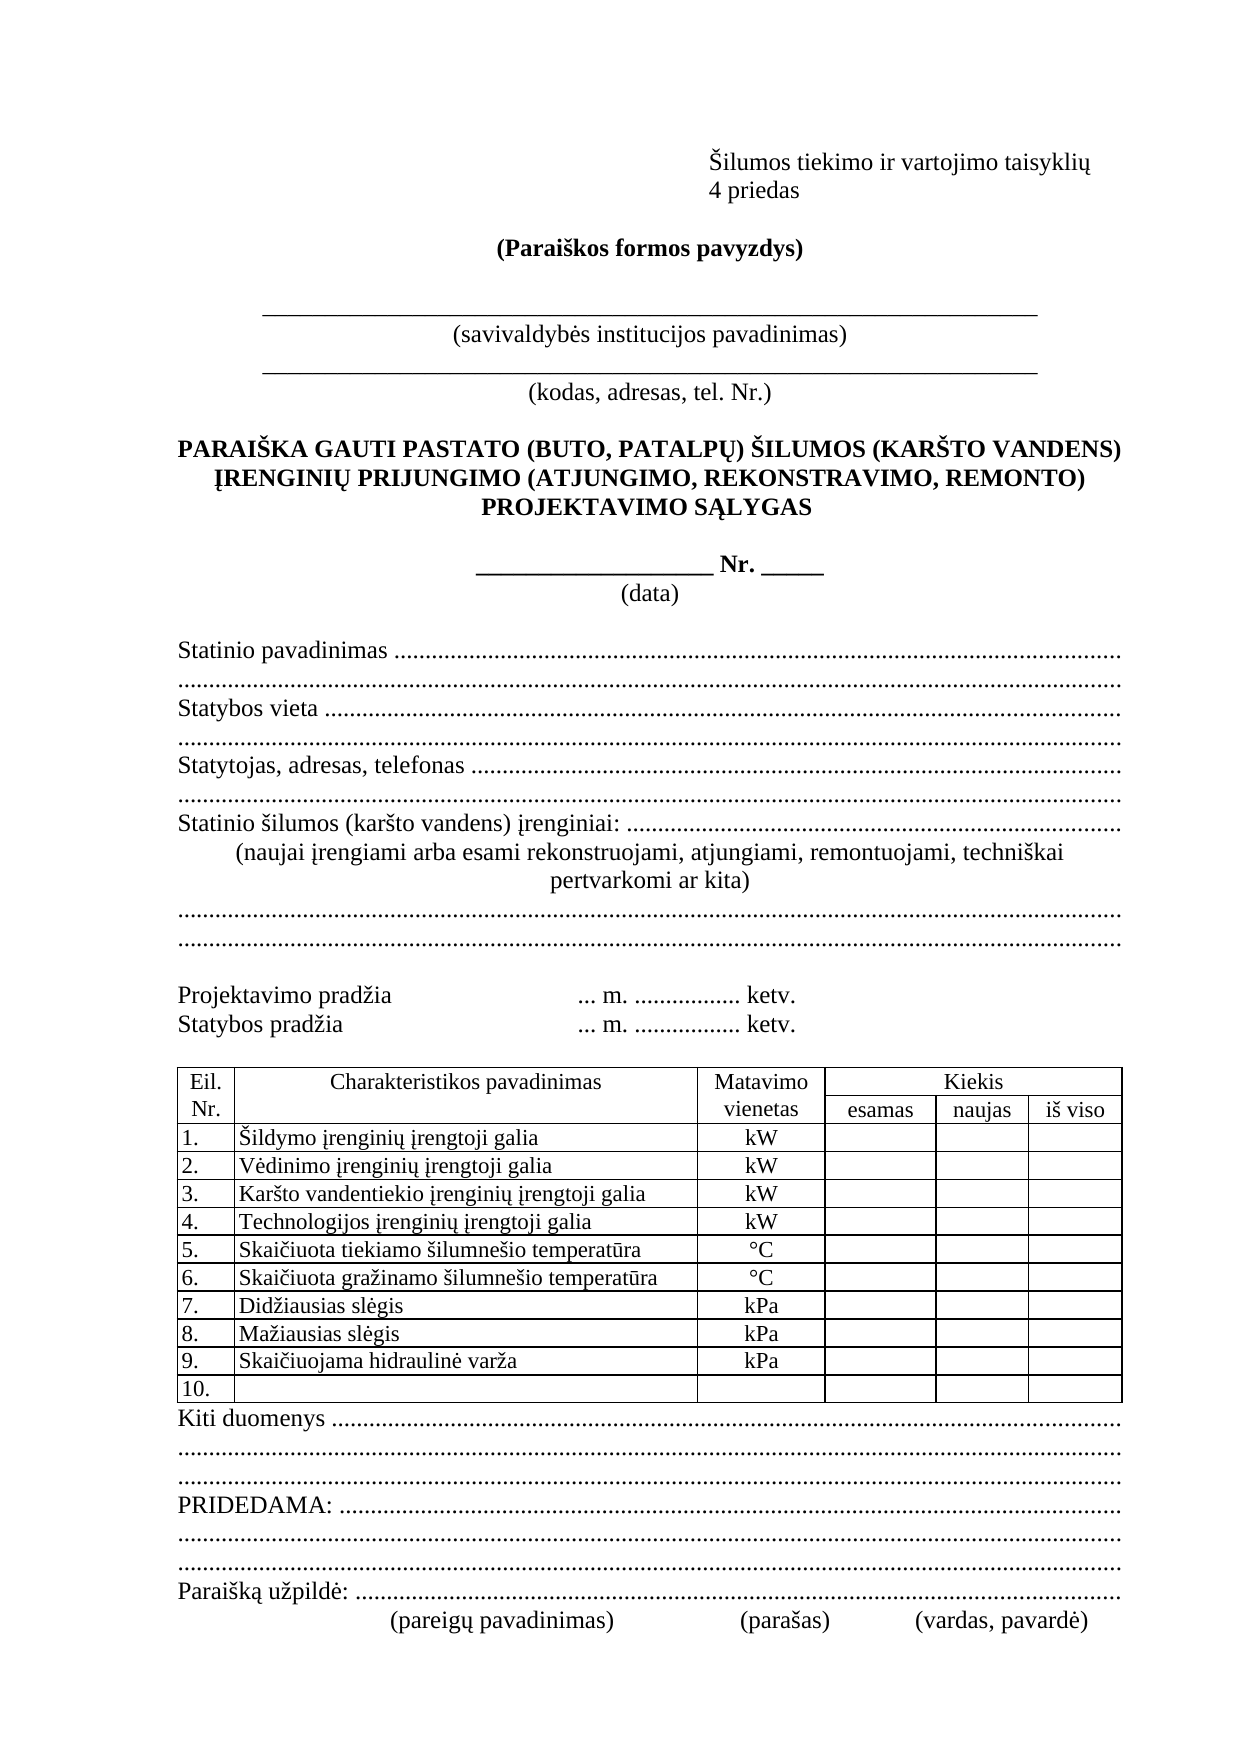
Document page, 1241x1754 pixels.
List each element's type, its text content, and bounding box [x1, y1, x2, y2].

table_cell kPa [698, 1348, 824, 1374]
table_cell [826, 1348, 935, 1374]
table_cell [1029, 1264, 1121, 1290]
table_cell [937, 1236, 1028, 1262]
table_cell Vėdinimo įrenginių įrengtoji galia [235, 1152, 697, 1178]
table_cell °C [698, 1264, 824, 1290]
table_cell [826, 1264, 935, 1290]
text ... [177, 923, 1122, 952]
text (pareigų pavadinimas) (parašas) (vardas, pavardė) [390, 1605, 1122, 1633]
table_cell naujas [937, 1096, 1028, 1123]
text Statybos vieta [177, 693, 1122, 722]
text (savivaldybės institucijos pavadinimas) [177, 319, 1122, 348]
table_cell [1029, 1320, 1121, 1346]
table_cell 5. [178, 1236, 234, 1262]
table_cell [937, 1152, 1028, 1178]
text PARAIŠKA GAUTI PASTATO (BUTO, PATALPŲ) ŠILUMOS (KARŠTO VANDENS) ĮRENGINIŲ PRIJUNGIMO (ATJUNGIMO, REKONSTRAVIMO, REMONTO) PROJEKTAVIMO SĄLYGAS [177, 434, 1122, 521]
text ______________________________________________________________ [177, 348, 1122, 377]
text Statinio pavadinimas [177, 636, 1122, 664]
text ___________________ Nr. _____ [177, 549, 1122, 578]
text ______________________________________________________________ [177, 291, 1122, 319]
table_cell Karšto vandentiekio įrenginių įrengtoji galia [235, 1180, 697, 1206]
table_cell [826, 1152, 935, 1178]
text (Paraiškos formos pavyzdys) [177, 233, 1122, 262]
text ... [177, 779, 1122, 808]
table_cell 4. [178, 1208, 234, 1234]
table_cell [826, 1320, 935, 1346]
table_cell kW [698, 1208, 824, 1234]
table_cell [937, 1208, 1028, 1234]
text ... [177, 664, 1122, 693]
table_cell [826, 1180, 935, 1206]
table_cell 9. [178, 1348, 234, 1374]
text ... [177, 1461, 1122, 1490]
table_cell esamas [826, 1096, 935, 1123]
table_cell [937, 1180, 1028, 1206]
table_cell [1029, 1236, 1121, 1262]
table_cell Mažiausias slėgis [235, 1320, 697, 1346]
table_cell [1029, 1208, 1121, 1234]
table_cell Šildymo įrenginių įrengtoji galia [235, 1124, 697, 1151]
text (naujai įrengiami arba esami rekonstruojami, atjungiami, remontuojami, techniškai pertvarkomi ar kita) [177, 837, 1122, 894]
text (data) [177, 578, 1122, 607]
table_cell [826, 1292, 935, 1318]
text Statinio šilumos (karšto vandens) įrenginiai: [177, 808, 1122, 837]
table_cell 8. [178, 1320, 234, 1346]
text ... [177, 1518, 1122, 1547]
table_cell [937, 1348, 1028, 1374]
text ... [177, 722, 1122, 751]
text Statytojas, adresas, telefonas [177, 751, 1122, 779]
table_header Eil. Nr. [178, 1068, 234, 1123]
table_cell 10. [178, 1376, 234, 1402]
table_cell [826, 1236, 935, 1262]
table_cell [937, 1376, 1028, 1402]
table_cell [937, 1124, 1028, 1151]
text Statybos pradžia ... m. ................. ketv. [177, 1009, 1122, 1038]
text ... [177, 1432, 1122, 1461]
table_cell Didžiausias slėgis [235, 1292, 697, 1318]
text 4 priedas [177, 176, 1122, 204]
table_cell [826, 1376, 935, 1402]
text Paraišką užpildė: [177, 1576, 1122, 1605]
table_cell [937, 1320, 1028, 1346]
table_cell °C [698, 1236, 824, 1262]
table_cell 3. [178, 1180, 234, 1206]
table_cell [1029, 1292, 1121, 1318]
text Projektavimo pradžia ... m. ................. ketv. [177, 981, 1122, 1009]
table_cell 6. [178, 1264, 234, 1290]
table_cell [937, 1292, 1028, 1318]
text Kiti duomenys [177, 1403, 1122, 1432]
table_cell Technologijos įrenginių įrengtoji galia [235, 1208, 697, 1234]
table_cell kPa [698, 1320, 824, 1346]
table_cell Skaičiuota gražinamo šilumnešio temperatūra [235, 1264, 697, 1290]
table_cell [937, 1264, 1028, 1290]
table_cell [826, 1208, 935, 1234]
table_header Charakteristikos pavadinimas [235, 1068, 697, 1123]
table_cell kPa [698, 1292, 824, 1318]
text Šilumos tiekimo ir vartojimo taisyklių [177, 147, 1122, 176]
table_cell [1029, 1376, 1121, 1402]
table_cell kW [698, 1152, 824, 1178]
text ... [177, 1547, 1122, 1576]
table_cell [235, 1376, 697, 1402]
table_cell Skaičiuota tiekiamo šilumnešio temperatūra [235, 1236, 697, 1262]
table_cell [826, 1124, 935, 1151]
table_header Kiekis [826, 1068, 1121, 1095]
table_cell kW [698, 1180, 824, 1206]
table_cell 7. [178, 1292, 234, 1318]
text (kodas, adresas, tel. Nr.) [177, 377, 1122, 406]
table_cell kW [698, 1124, 824, 1151]
text ... [177, 894, 1122, 923]
text PRIDEDAMA: [177, 1490, 1122, 1518]
table_cell Skaičiuojama hidraulinė varža [235, 1348, 697, 1374]
table_cell [698, 1376, 824, 1402]
table_cell 2. [178, 1152, 234, 1178]
table_cell [1029, 1180, 1121, 1206]
table_cell [1029, 1348, 1121, 1374]
table_header Matavimo vienetas [698, 1068, 824, 1123]
table_cell iš viso [1029, 1096, 1121, 1123]
table_cell [1029, 1152, 1121, 1178]
table_cell 1. [178, 1124, 234, 1151]
table_cell [1029, 1124, 1121, 1151]
